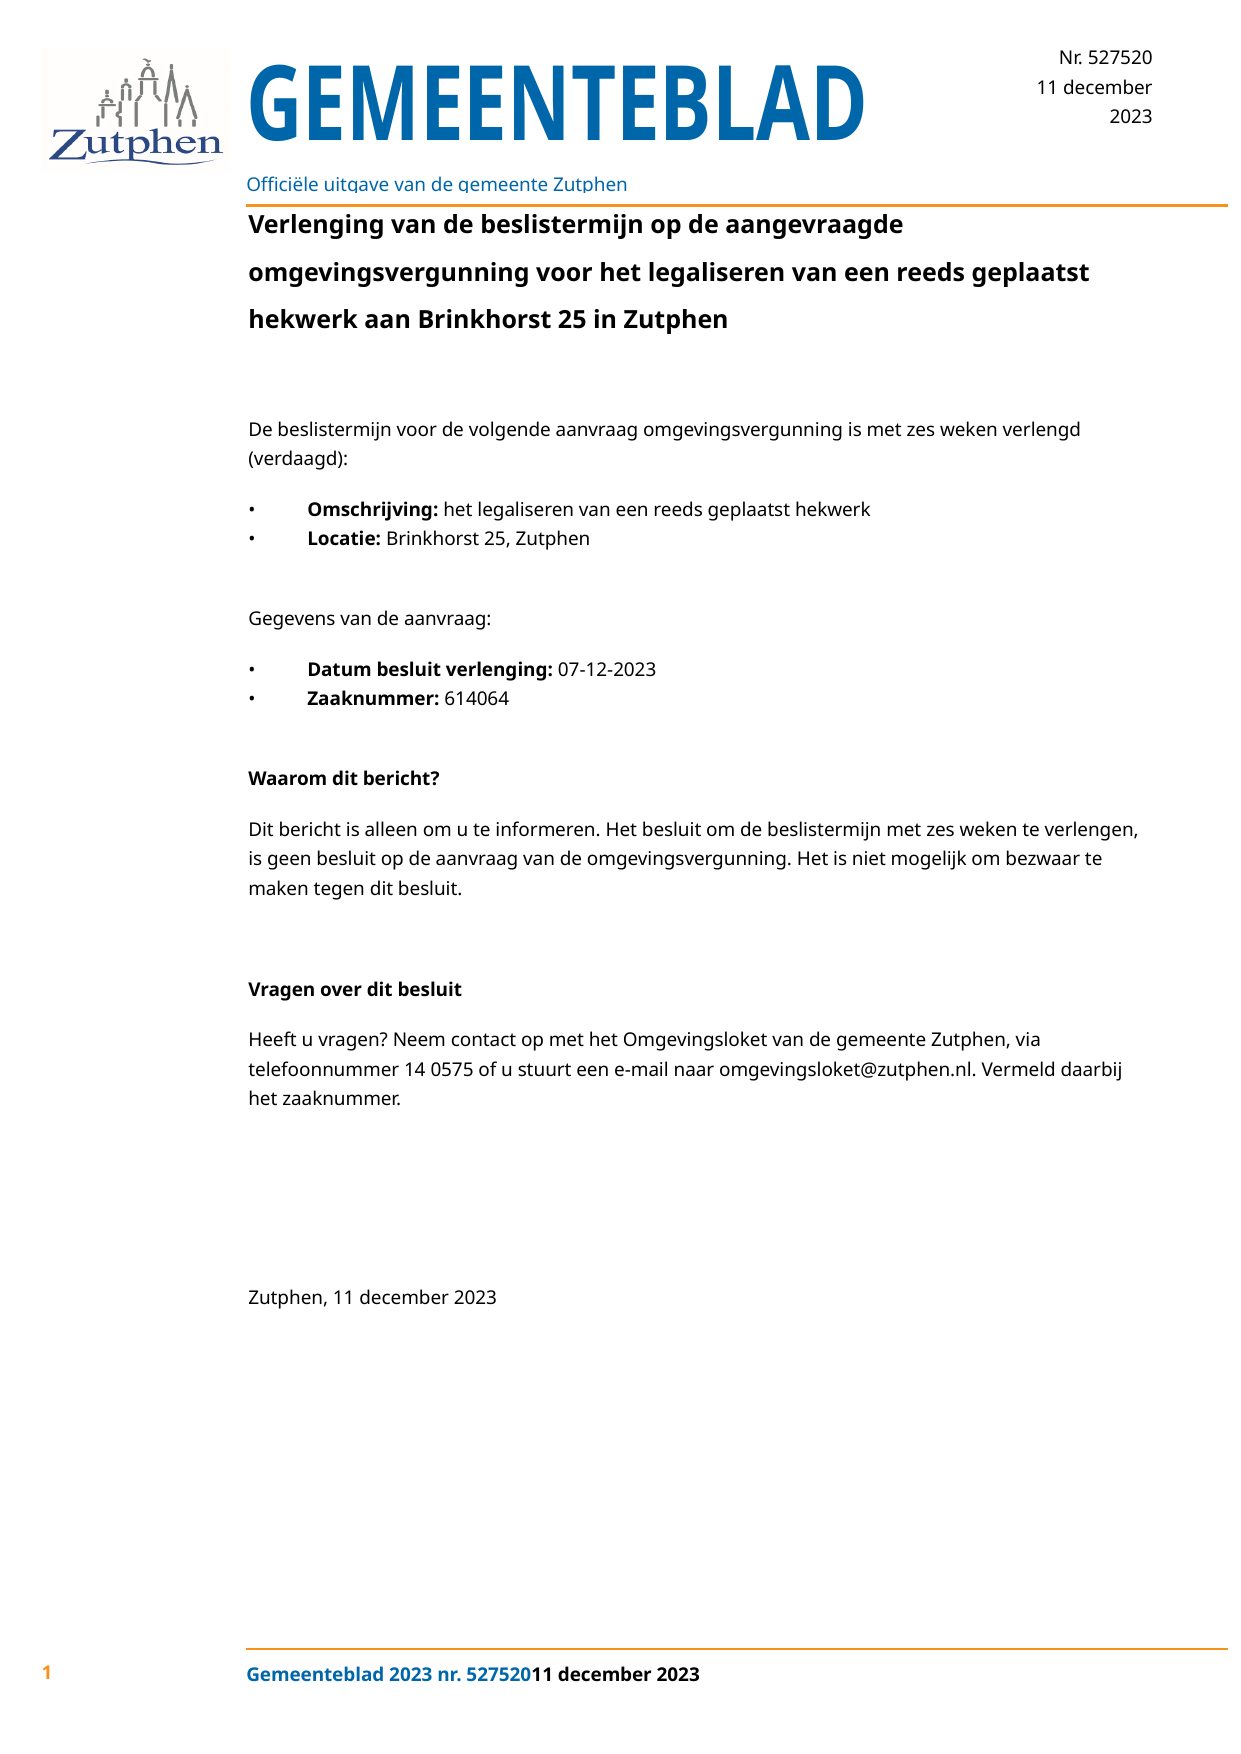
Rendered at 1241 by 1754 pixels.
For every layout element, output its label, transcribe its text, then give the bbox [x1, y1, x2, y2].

text Heeft u vragen? Neem contact op met het Omgevingsloket van de gemeente Zutphen, via telefoonnummer 14 0575 of u stuurt een e-mail naar omgevingsloket@zutphen.nl. Vermeld daarbij het zaaknummer. [248, 1026, 1152, 1111]
text Verlenging van de beslistermijn op de aangevraagde omgevingsvergunning voor het legaliseren van een reeds geplaatst hekwerk aan Brinkhorst 25 in Zutphen [248, 207, 1152, 336]
list Zaaknummer: 614064 [248, 686, 1152, 711]
text De beslistermijn voor de volgende aanvraag omgevingsvergunning is met zes weken verlengd (verdaagd): [248, 416, 1152, 471]
text Dit bericht is alleen om u te informeren. Het besluit om de beslistermijn met zes weken te verlengen, is geen besluit op de aanvraag van de omgevingsvergunning. Het is niet mogelijk om bezwaar te maken tegen dit besluit. [248, 816, 1152, 901]
text Waarom dit bericht? [248, 766, 1152, 791]
list Omschrijving: het legaliseren van een reeds geplaatst hekwerk [248, 496, 1152, 522]
text Gegevens van de aanvraag: [248, 606, 1152, 631]
picture [41, 47, 231, 172]
list Datum besluit verlenging: 07-12-2023 [248, 656, 1152, 682]
text Zutphen, 11 december 2023 [248, 1284, 1152, 1310]
list Locatie: Brinkhorst 25, Zutphen [248, 526, 1152, 551]
text Vragen over dit besluit [248, 976, 1152, 1002]
